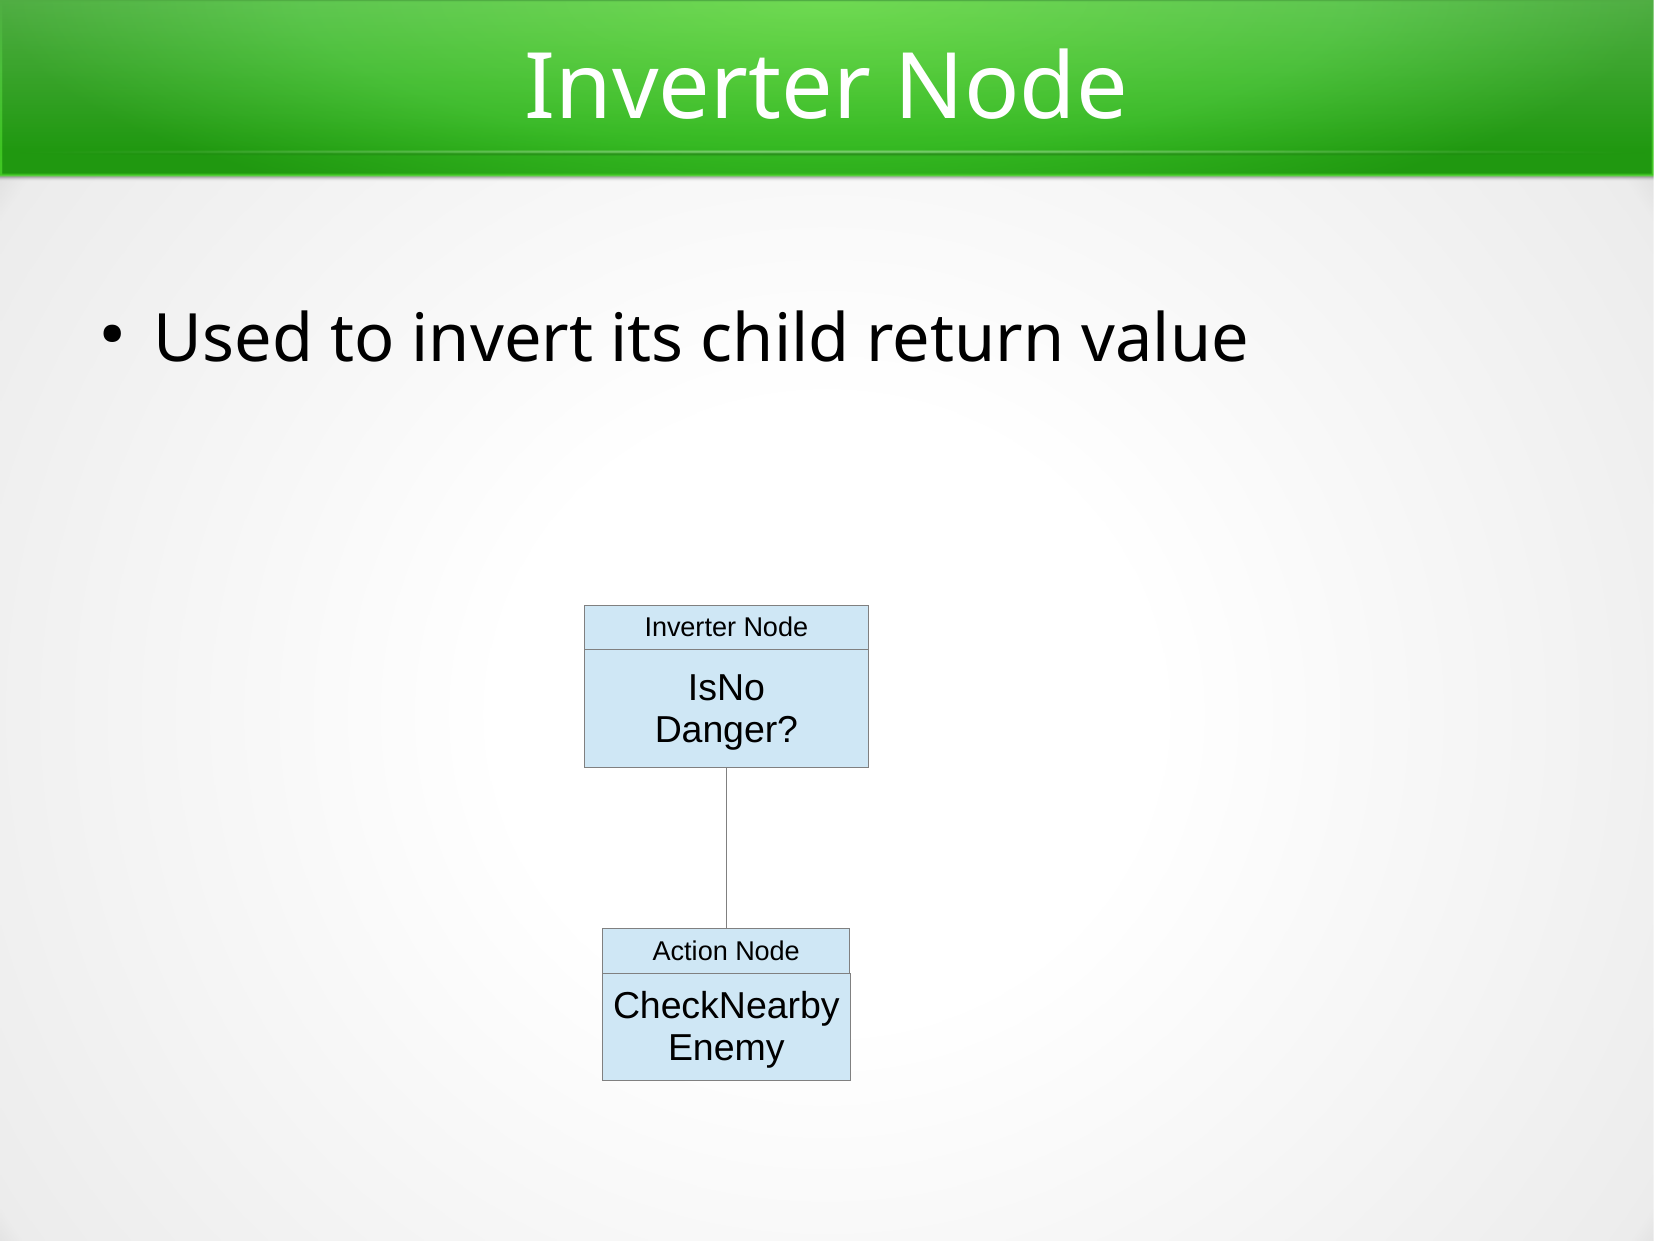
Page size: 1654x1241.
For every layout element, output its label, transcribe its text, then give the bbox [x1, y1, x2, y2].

text_box Inverter Node [584, 605, 869, 650]
text_box IsNo Danger? [584, 650, 869, 768]
text_box CheckNearby Enemy [602, 973, 851, 1081]
title Inverter Node [82, 11, 1571, 154]
text_box Action Node [602, 928, 850, 974]
list Used to invert its child return value [82, 290, 1571, 1010]
picture [0, 0, 1654, 1241]
